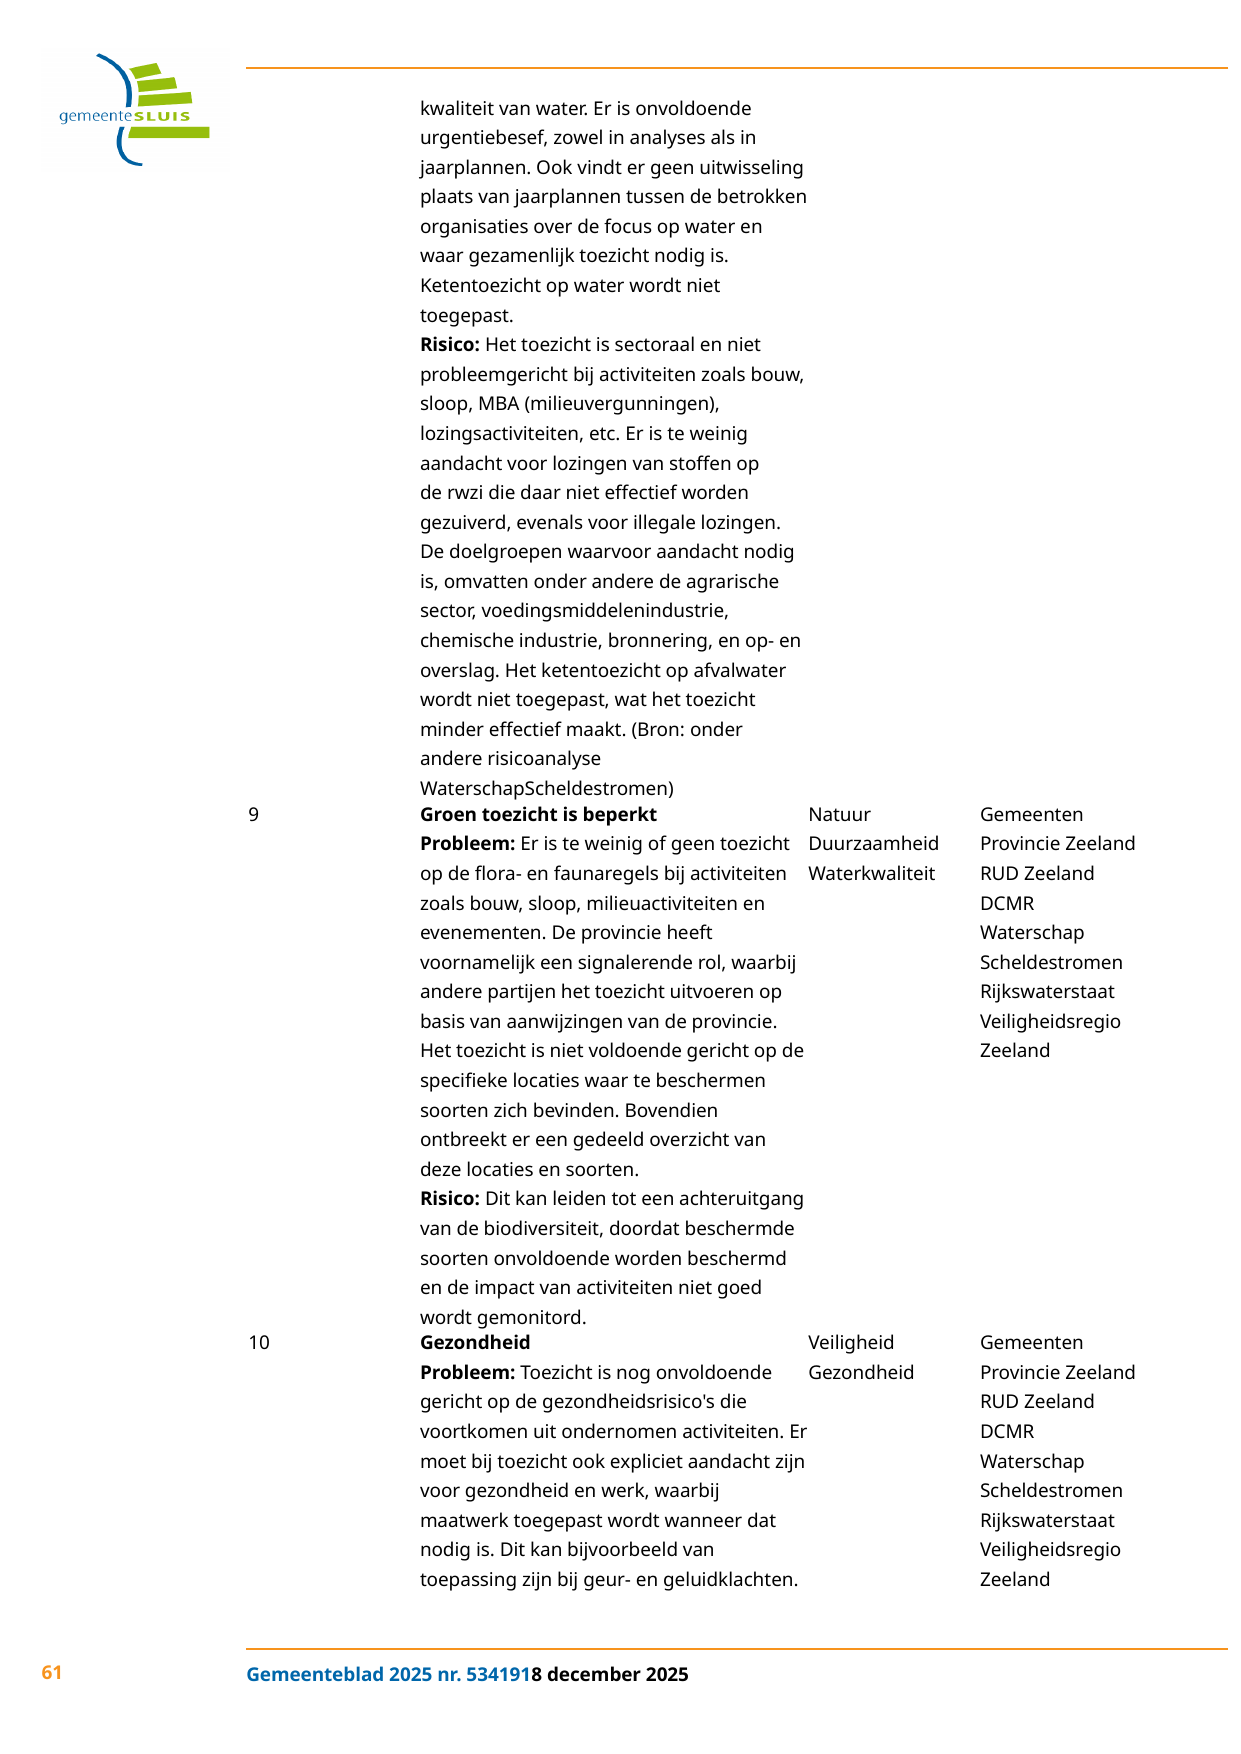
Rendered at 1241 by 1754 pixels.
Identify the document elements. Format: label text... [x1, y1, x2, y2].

table_cell kwaliteit van water. Er is onvoldoende urgentiebesef, zowel in analyses als in jaarplannen. Ook vindt er geen uitwisseling plaats van jaarplannen tussen de betrokken organisaties over de focus op water en waar gezamenlijk toezicht nodig is. Ketentoezicht op water wordt niet toegepast. ​Risico: Het toezicht is sectoraal en niet probleemgericht bij activiteiten zoals bouw, sloop, MBA (milieuvergunningen), lozingsactiviteiten, etc. Er is te weinig aandacht voor lozingen van stoffen op de rwzi die daar niet effectief worden gezuiverd, evenals voor illegale lozingen. De doelgroepen waarvoor aandacht nodig is, omvatten onder andere de agrarische sector, voedingsmiddelenindustrie, chemische industrie, bronnering, en op- en overslag. Het ketentoezicht op afvalwater wordt niet toegepast, wat het toezicht minder effectief maakt. (Bron: onder andere risicoanalyse WaterschapScheldestromen) [420, 95, 808, 801]
table_cell [248, 95, 420, 801]
table_cell ​Natuur ​Duurzaamheid ​Waterkwaliteit [808, 801, 980, 1329]
table_cell [980, 95, 1152, 801]
table_cell ​Gezondheid ​Probleem: Toezicht is nog onvoldoende gericht op de gezondheidsrisico's die voortkomen uit ondernomen activiteiten. Er moet bij toezicht ook expliciet aandacht zijn voor gezondheid en werk, waarbij maatwerk toegepast wordt wanneer dat nodig is. Dit kan bijvoorbeeld van toepassing zijn bij geur- en geluidklachten. [420, 1330, 808, 1592]
table_cell ​10 [248, 1330, 420, 1592]
picture [41, 47, 231, 172]
table_cell ​Gemeenten ​Provincie Zeeland ​RUD Zeeland ​DCMR ​Waterschap Scheldestromen ​Rijkswaterstaat ​Veiligheidsregio Zeeland [980, 801, 1152, 1329]
table_cell [808, 95, 980, 801]
table_cell ​9 [248, 801, 420, 1329]
table_cell ​Veiligheid ​Gezondheid [808, 1330, 980, 1592]
table_cell ​Groen toezicht is beperkt ​Probleem: Er is te weinig of geen toezicht op de flora- en faunaregels bij activiteiten zoals bouw, sloop, milieuactiviteiten en evenementen. De provincie heeft voornamelijk een signalerende rol, waarbij andere partijen het toezicht uitvoeren op basis van aanwijzingen van de provincie. Het toezicht is niet voldoende gericht op de specifieke locaties waar te beschermen soorten zich bevinden. Bovendien ontbreekt er een gedeeld overzicht van deze locaties en soorten. ​Risico: Dit kan leiden tot een achteruitgang van de biodiversiteit, doordat beschermde soorten onvoldoende worden beschermd en de impact van activiteiten niet goed wordt gemonitord. [420, 801, 808, 1329]
table_cell ​Gemeenten ​Provincie Zeeland ​RUD Zeeland ​DCMR ​Waterschap Scheldestromen ​Rijkswaterstaat ​Veiligheidsregio Zeeland [980, 1330, 1152, 1592]
